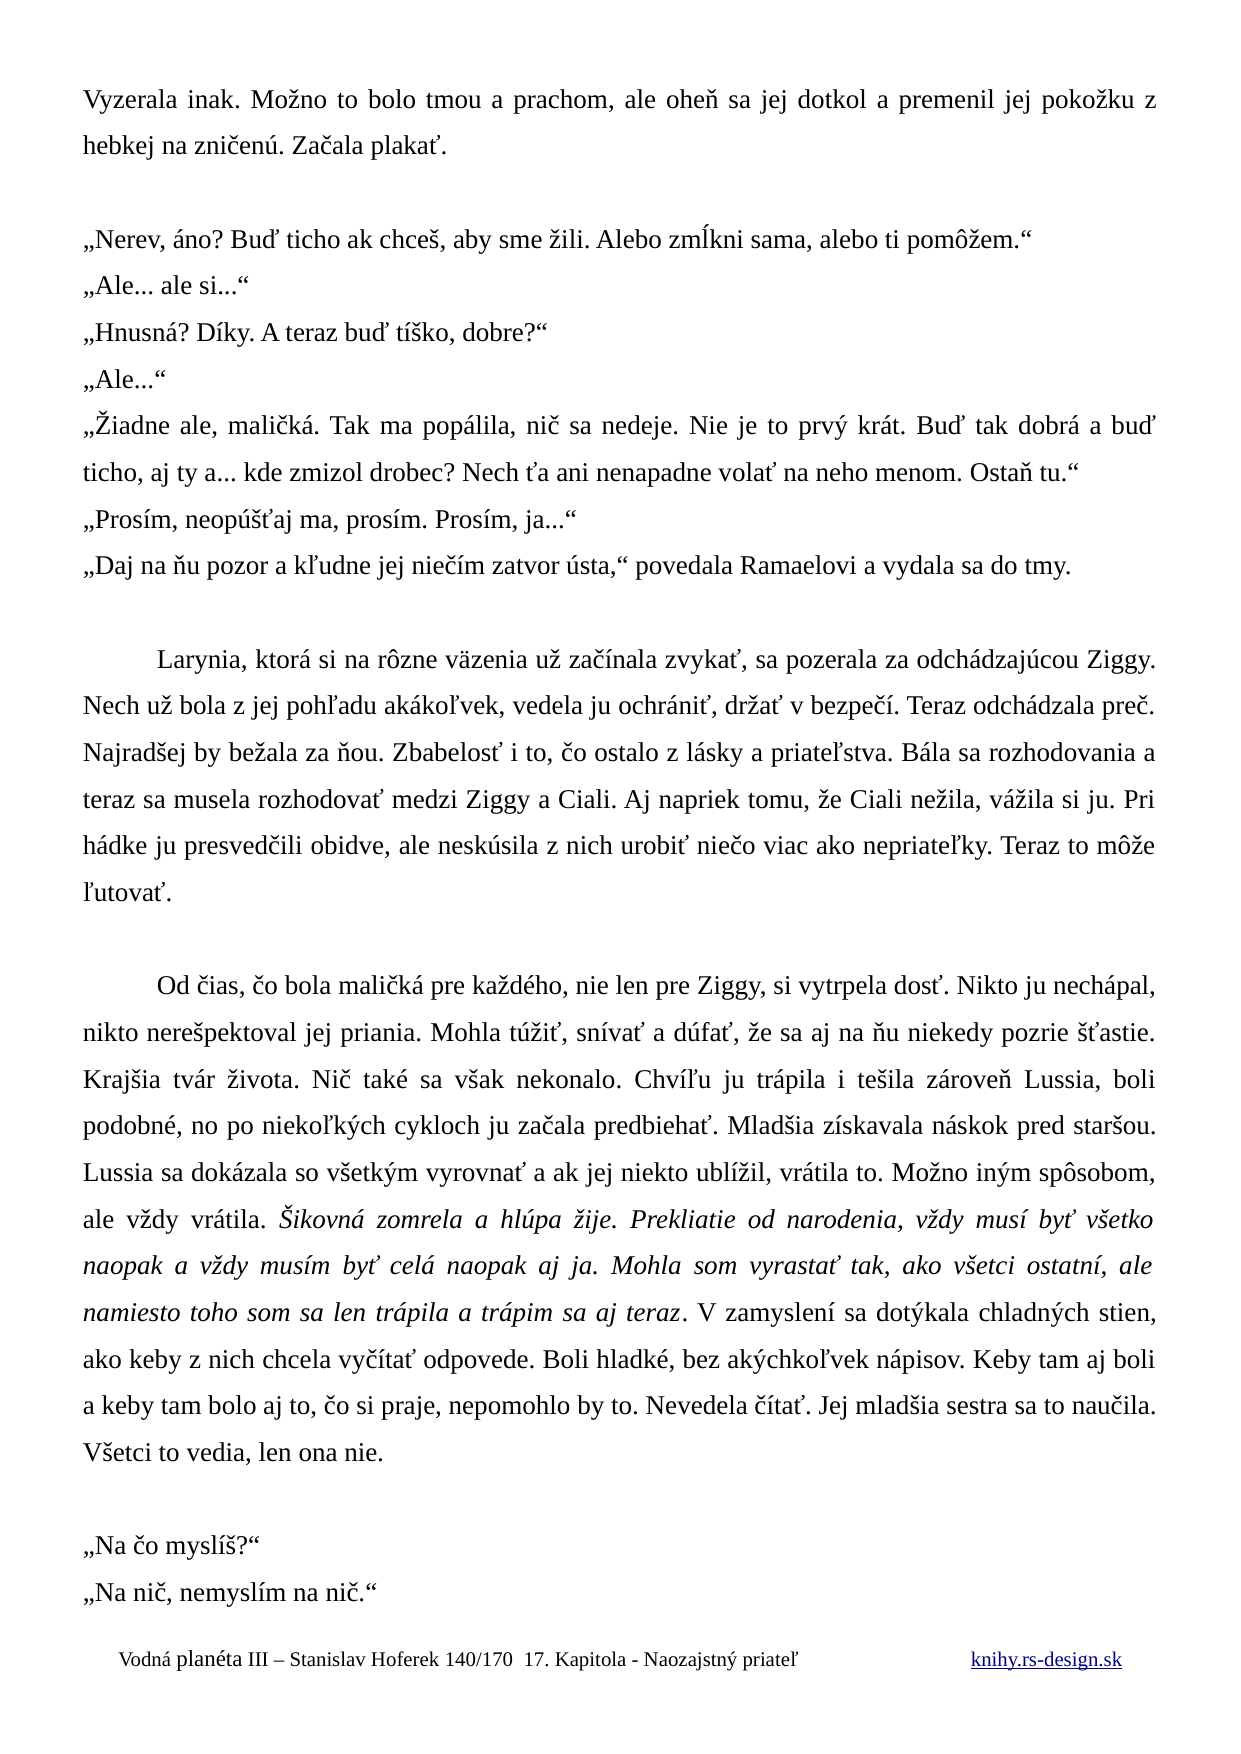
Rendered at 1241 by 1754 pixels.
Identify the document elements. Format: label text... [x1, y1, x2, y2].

text „Nerev, áno? Buď ticho ak chceš, aby sme žili. Alebo zmĺkni sama, alebo ti pomôžem.“ [83, 223, 1157, 254]
text „Hnusná? Díky. A teraz buď tíško, dobre?“ [83, 316, 1157, 347]
text Larynia, ktorá si na rôzne väzenia už začínala zvykať, sa pozerala za odchádzajúcou Ziggy. Nech už bola z jej pohľadu akákoľvek, vedela ju ochrániť, držať v bezpečí. Teraz odchádzala preč. Najradšej by bežala za ňou. Zbabelosť i to, čo ostalo z lásky a priateľstva. Bála sa rozhodovania a teraz sa musela rozhodovať medzi Ziggy a Ciali. Aj napriek tomu, že Ciali nežila, vážila si ju. Pri hádke ju presvedčili obidve, ale neskúsila z nich urobiť niečo viac ako nepriateľky. Teraz to môže ľutovať. [83, 643, 1157, 907]
text „Daj na ňu pozor a kľudne jej niečím zatvor ústa,“ povedala Ramaelovi a vydala sa do tmy. [83, 549, 1157, 581]
text „Ale... ale si...“ [83, 269, 1157, 301]
text Od čias, čo bola maličká pre každého, nie len pre Ziggy, si vytrpela dosť. Nikto ju nechápal, nikto nerešpektoval jej priania. Mohla túžiť, snívať a dúfať, že sa aj na ňu niekedy pozrie šťastie. Krajšia tvár života. Nič také sa však nekonalo. Chvíľu ju trápila i tešila zároveň Lussia, boli podobné, no po niekoľkých cykloch ju začala predbiehať. Mladšia získavala náskok pred staršou. Lussia sa dokázala so všetkým vyrovnať a ak jej niekto ublížil, vrátila to. Možno iným spôsobom, ale vždy vrátila. Šikovná zomrela a hlúpa žije. Prekliatie od narodenia, vždy musí byť všetko naopak a vždy musím byť celá naopak aj ja. Mohla som vyrastať tak, ako všetci ostatní, ale namiesto toho som sa len trápila a trápim sa aj teraz. V zamyslení sa dotýkala chladných stien, ako keby z nich chcela vyčítať odpovede. Boli hladké, bez akýchkoľvek nápisov. Keby tam aj boli a keby tam bolo aj to, čo si praje, nepomohlo by to. Nevedela čítať. Jej mladšia sestra sa to naučila. Všetci to vedia, len ona nie. [83, 969, 1157, 1467]
text Vyzerala inak. Možno to bolo tmou a prachom, ale oheň sa jej dotkol a premenil jej pokožku z hebkej na zničenú. Začala plakať. [83, 83, 1157, 161]
text „Ale...“ [83, 363, 1157, 394]
text „Žiadne ale, maličká. Tak ma popálila, nič sa nedeje. Nie je to prvý krát. Buď tak dobrá a buď ticho, aj ty a... kde zmizol drobec? Nech ťa ani nenapadne volať na neho menom. Ostaň tu.“ [83, 409, 1157, 487]
text „Prosím, neopúšťaj ma, prosím. Prosím, ja...“ [83, 503, 1157, 534]
text „Na nič, nemyslím na nič.“ [83, 1576, 1157, 1607]
text „Na čo myslíš?“ [83, 1529, 1157, 1561]
